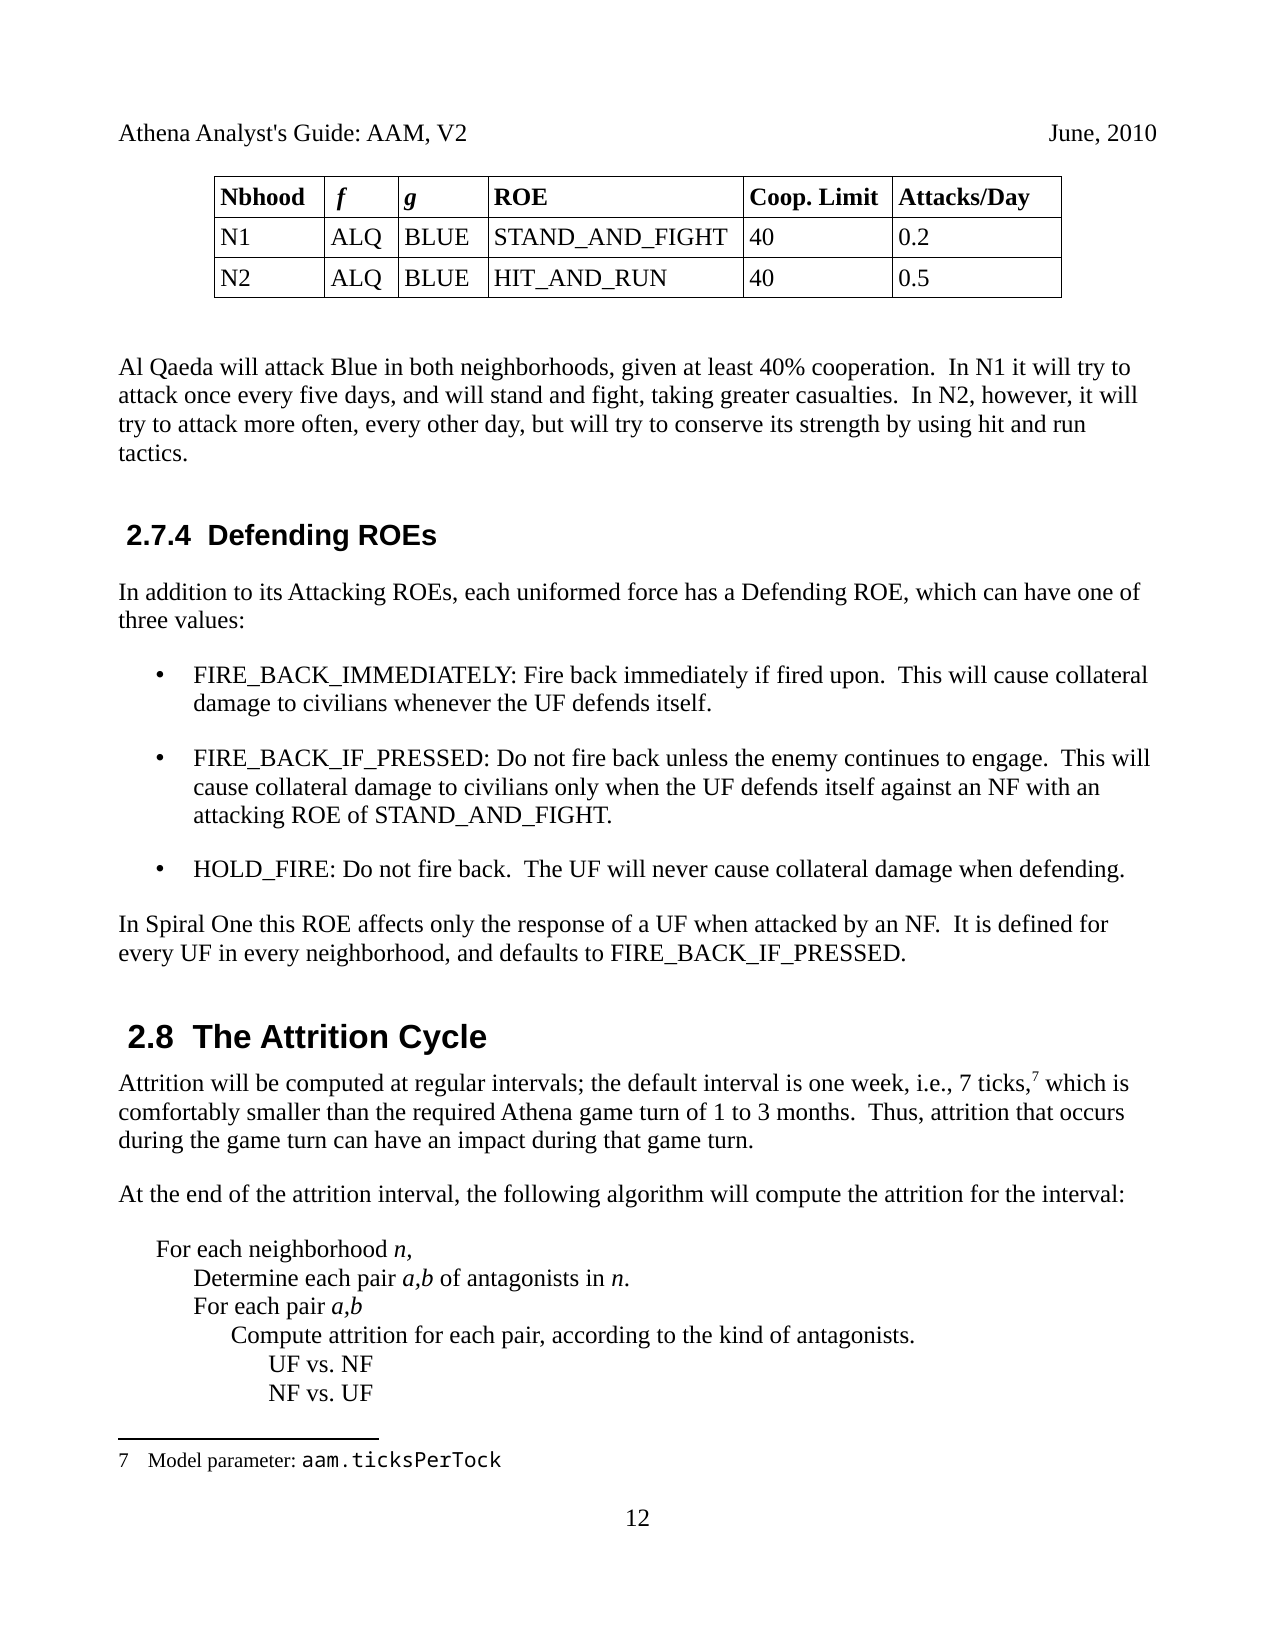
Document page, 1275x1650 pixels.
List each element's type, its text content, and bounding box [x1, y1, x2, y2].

text Model parameter: aam.ticksPerTock [118, 1445, 1157, 1474]
text NF vs. UF [268, 1378, 1157, 1406]
table_cell N1 [215, 218, 324, 257]
text At the end of the attrition interval, the following algorithm will compute the attrition for the interval: [118, 1179, 1157, 1208]
text Compute attrition for each pair, according to the kind of antagonists. [231, 1320, 1157, 1349]
table_header g [399, 177, 488, 217]
text In addition to its Attacking ROEs, each uniformed force has a Defending ROE, which can have one of three values: [118, 577, 1157, 634]
subtitle Defending ROEs [118, 518, 1157, 551]
text UF vs. NF [268, 1349, 1157, 1378]
table_header Coop. Limit [744, 177, 892, 217]
table_header Nbhood [215, 177, 324, 217]
subtitle The Attrition Cycle [118, 1017, 1157, 1055]
table_header ROE [489, 177, 743, 217]
list FIRE_BACK_IMMEDIATELY: Fire back immediately if fired upon. This will cause collateral damage to civilians whenever the UF defends itself. [156, 660, 1157, 717]
text Attrition will be computed at regular intervals; the default interval is one week, i.e., 7 ticks, which is comfortably smaller than the required Athena game turn of 1 to 3 months. Thus, attrition that occurs during the game turn can have an impact during that game turn. [118, 1068, 1157, 1154]
table_cell HIT_AND_RUN [489, 258, 743, 297]
table_cell ALQ [325, 218, 398, 257]
table_cell N2 [215, 258, 324, 297]
text For each neighborhood n, [156, 1234, 1157, 1263]
table_cell 0.5 [893, 258, 1061, 297]
text For each pair a,b [193, 1291, 1157, 1320]
table_cell STAND_AND_FIGHT [489, 218, 743, 257]
text Al Qaeda will attack Blue in both neighborhoods, given at least 40% cooperation. In N1 it will try to attack once every five days, and will stand and fight, taking greater casualties. In N2, however, it will try to attack more often, every other day, but will try to conserve its strength by using hit and run tactics. [118, 352, 1157, 467]
list HOLD_FIRE: Do not fire back. The UF will never cause collateral damage when defending. [156, 854, 1157, 883]
table_cell BLUE [399, 258, 488, 297]
table_cell 0.2 [893, 218, 1061, 257]
table_header f [325, 177, 398, 217]
table_cell ALQ [325, 258, 398, 297]
table_cell 40 [744, 258, 892, 297]
list FIRE_BACK_IF_PRESSED: Do not fire back unless the enemy continues to engage. This will cause collateral damage to civilians only when the UF defends itself against an NF with an attacking ROE of STAND_AND_FIGHT. [156, 743, 1157, 829]
table_cell 40 [744, 218, 892, 257]
table_header Attacks/Day [893, 177, 1061, 217]
text Determine each pair a,b of antagonists in n. [193, 1263, 1157, 1291]
text In Spiral One this ROE affects only the response of a UF when attacked by an NF. It is defined for every UF in every neighborhood, and defaults to FIRE_BACK_IF_PRESSED. [118, 909, 1157, 966]
table_cell BLUE [399, 218, 488, 257]
